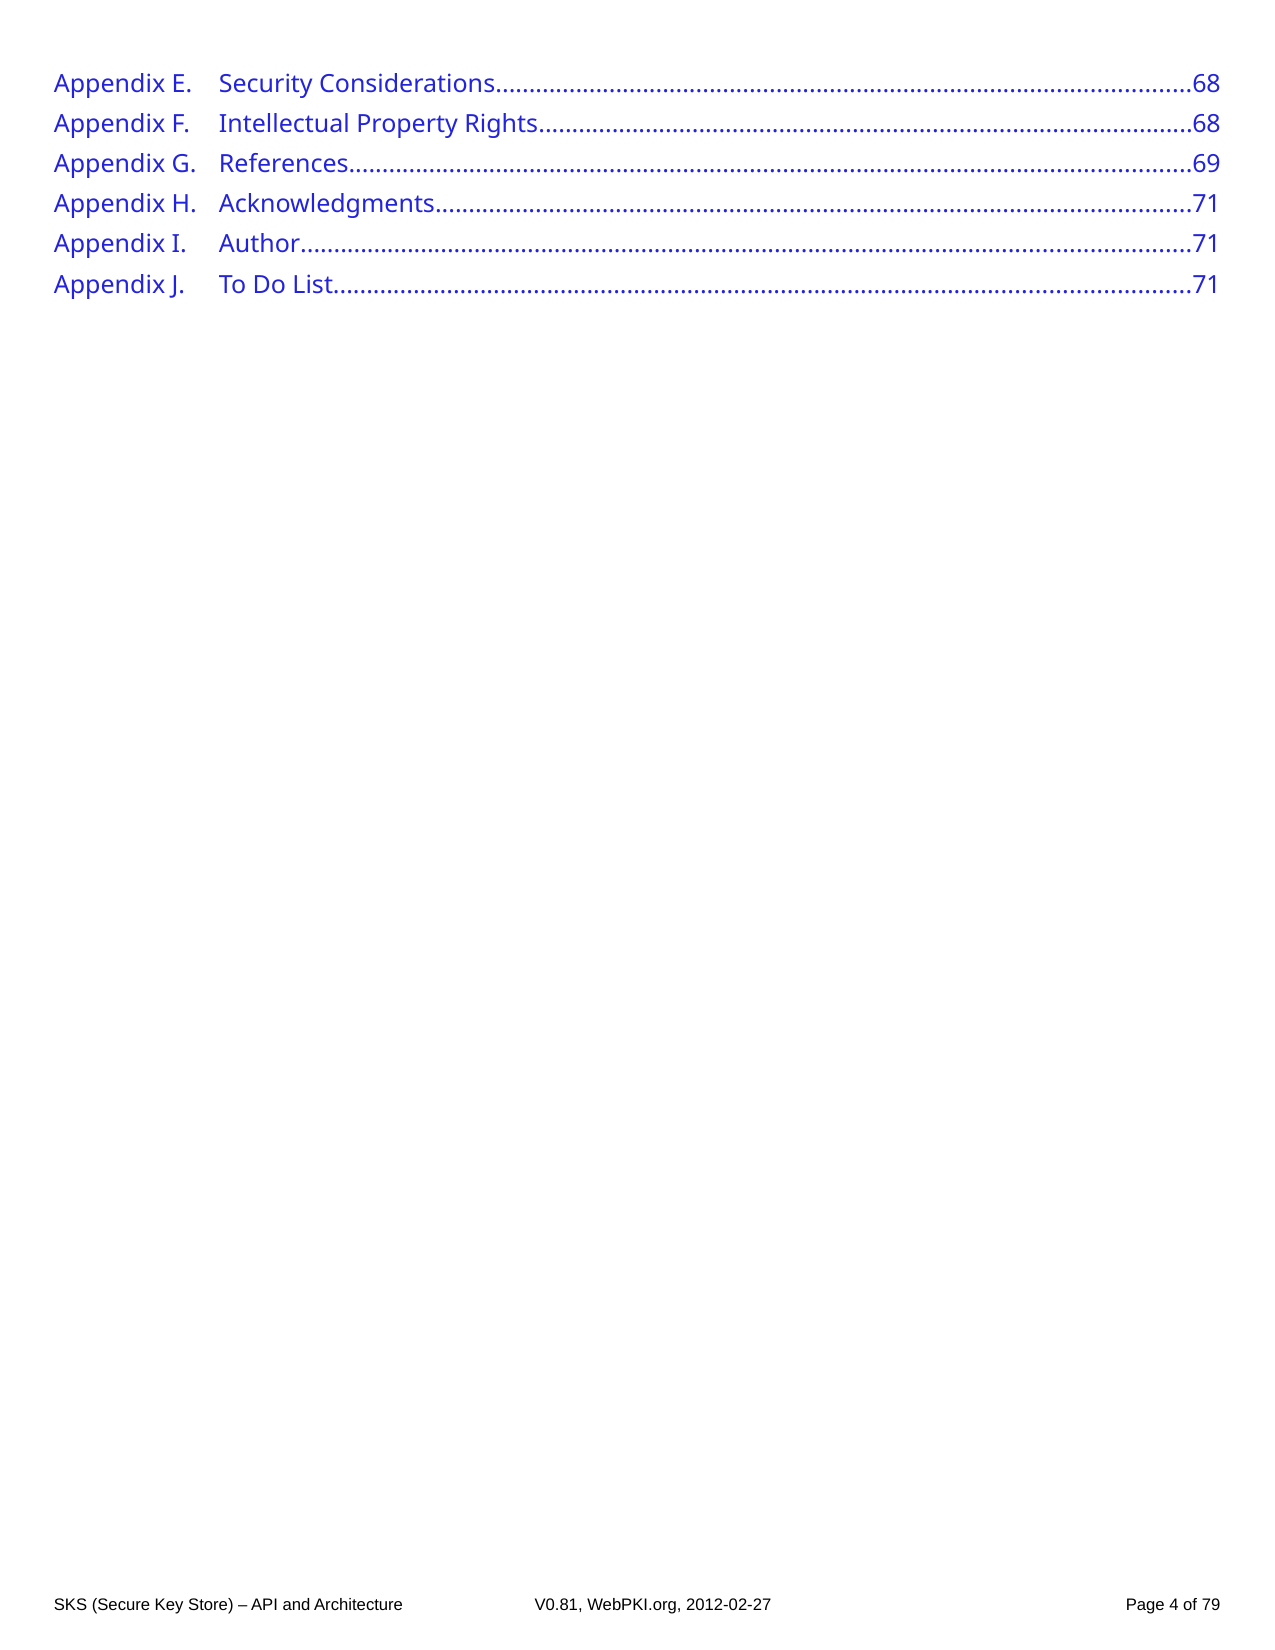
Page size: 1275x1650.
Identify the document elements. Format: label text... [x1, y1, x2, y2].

text Appendix G. References 69 [54, 146, 1221, 180]
text Appendix I. Author 71 [54, 226, 1221, 260]
text Appendix F. Intellectual Property Rights 68 [54, 106, 1221, 140]
text Appendix H. Acknowledgments 71 [54, 186, 1221, 220]
text Appendix J. To Do List 71 [54, 266, 1221, 300]
text Appendix E. Security Considerations 68 [54, 66, 1221, 100]
